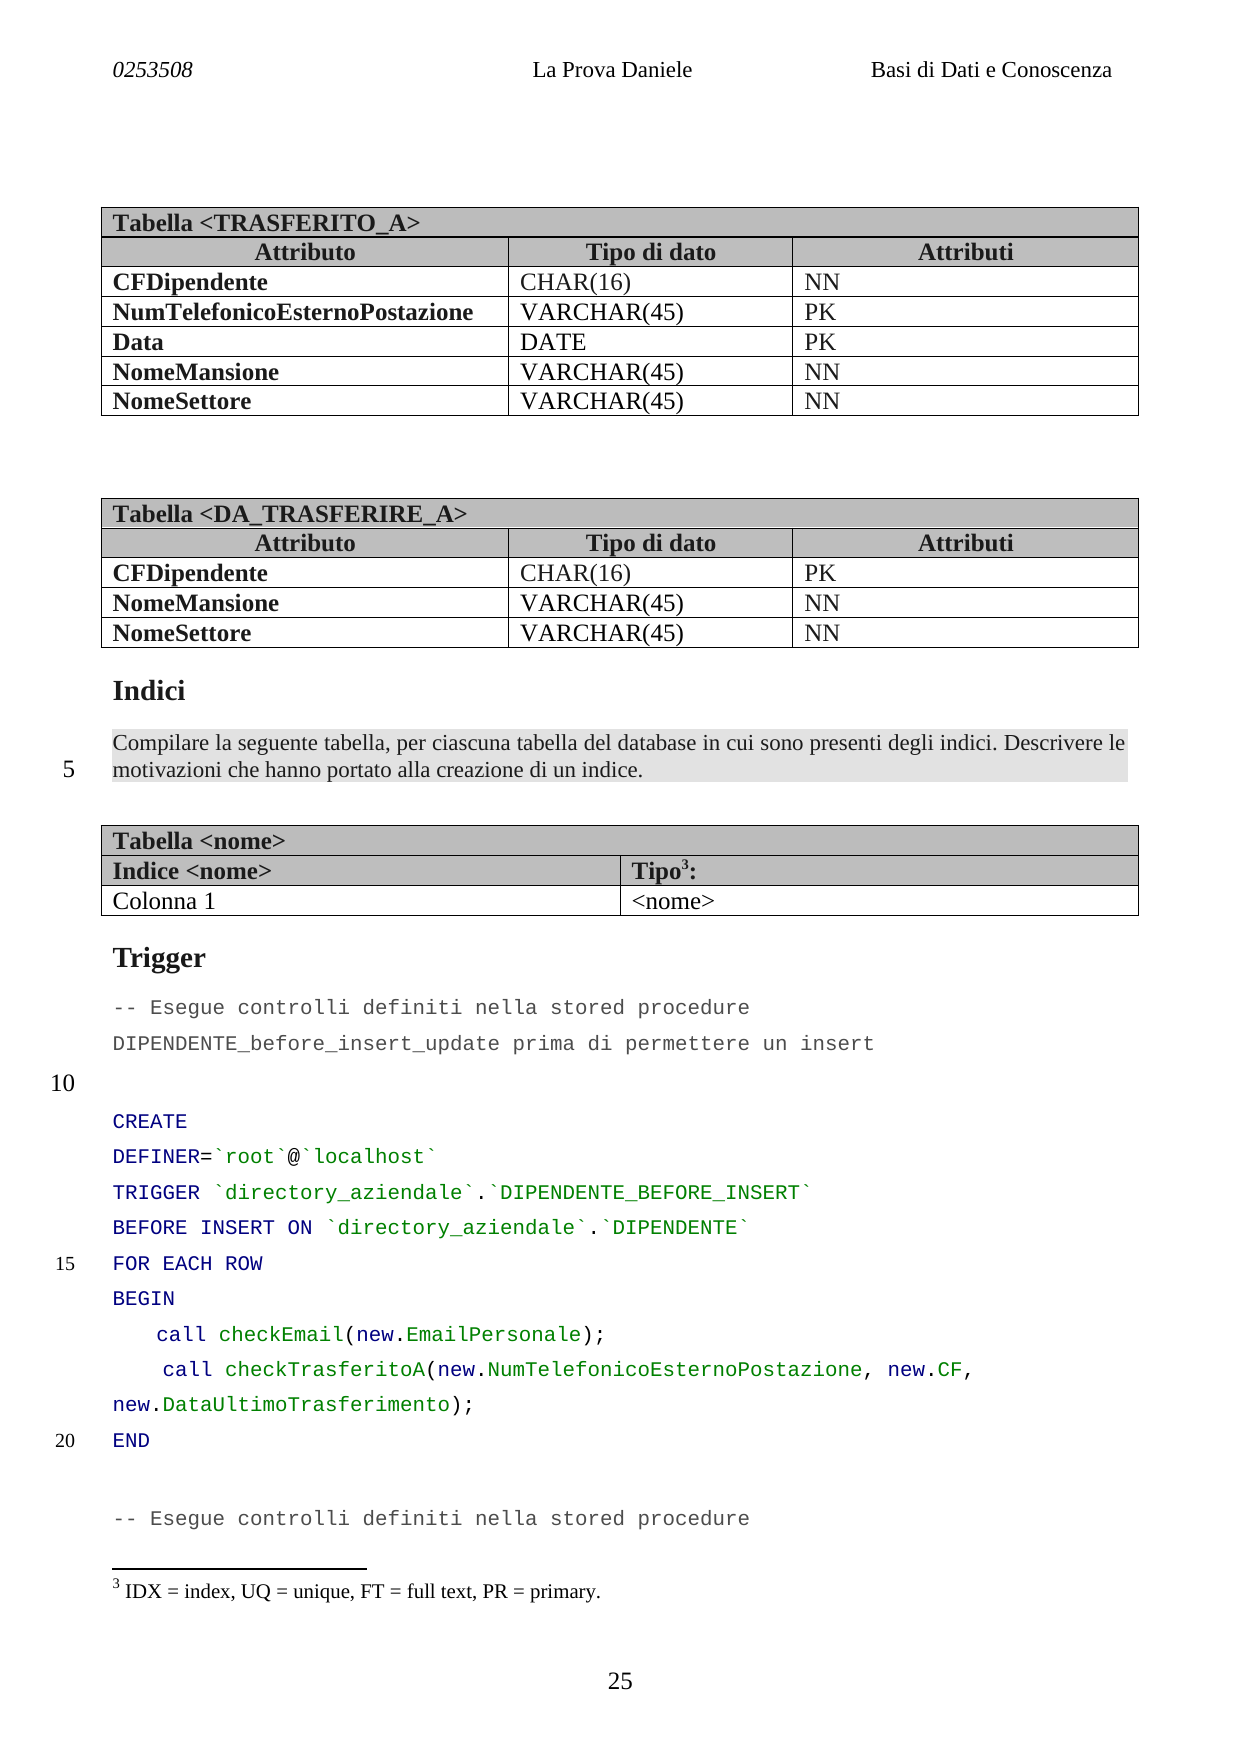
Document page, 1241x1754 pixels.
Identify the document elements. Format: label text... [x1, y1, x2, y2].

text DEFINER=`root`@`localhost` [112, 1146, 1128, 1170]
table_cell VARCHAR(45) [509, 357, 792, 385]
table_cell Colonna 1 [102, 886, 620, 914]
table_cell NN [793, 588, 1138, 617]
text FOR EACH ROW [112, 1253, 1128, 1276]
table_cell NomeSettore [102, 618, 508, 647]
table_cell VARCHAR(45) [509, 297, 792, 326]
table_cell CFDipendente [102, 267, 508, 296]
table_cell CHAR(16) [509, 267, 792, 296]
table_cell Attributi [793, 529, 1138, 557]
table_cell NomeSettore [102, 386, 508, 415]
table_cell Data [102, 327, 508, 356]
table_cell PK [793, 297, 1138, 326]
table_cell NN [793, 267, 1138, 296]
table_cell Attributo [102, 529, 508, 557]
text call checkTrasferitoA(new.NumTelefonicoEsternoPostazione, new.CF, new.DataUltimoTrasferimento); [112, 1359, 1128, 1418]
table_cell VARCHAR(45) [509, 618, 792, 647]
table_cell Tipo: [621, 856, 1138, 885]
text BEFORE INSERT ON `directory_aziendale`.`DIPENDENTE` [112, 1217, 1128, 1241]
subtitle Indici [112, 673, 1128, 706]
text Compilare la seguente tabella, per ciascuna tabella del database in cui sono presenti degli indici. Descrivere le motivazioni che hanno portato alla creazione di un indice. [112, 729, 1128, 782]
text BEGIN [112, 1288, 1128, 1312]
table_cell NomeMansione [102, 357, 508, 385]
table_cell PK [793, 558, 1138, 587]
table_header Tabella <nome> [102, 826, 1138, 855]
text -- Esegue controlli definiti nella stored procedure DIPENDENTE_before_insert_update prima di permettere un insert [112, 997, 1128, 1056]
table_cell CFDipendente [102, 558, 508, 587]
table_cell NN [793, 386, 1138, 415]
text call checkEmail(new.EmailPersonale); [112, 1323, 1128, 1347]
table_cell VARCHAR(45) [509, 386, 792, 415]
text END [112, 1430, 1128, 1453]
table_cell NomeMansione [102, 588, 508, 617]
table_header Tabella <DA_TRASFERIRE_A> [102, 499, 1138, 527]
table_cell Attributi [793, 238, 1138, 266]
table_cell NumTelefonicoEsternoPostazione [102, 297, 508, 326]
table_cell <nome> [621, 886, 1138, 914]
table_cell CHAR(16) [509, 558, 792, 587]
table_header Tabella <TRASFERITO_A> [102, 208, 1138, 236]
table_cell Tipo di dato [509, 238, 792, 266]
table_cell VARCHAR(45) [509, 588, 792, 617]
table_cell Attributo [102, 238, 508, 266]
table_cell Indice <nome> [102, 856, 620, 885]
text -- Esegue controlli definiti nella stored procedure [112, 1508, 1128, 1532]
subtitle Trigger [112, 941, 1128, 974]
table_cell PK [793, 327, 1138, 356]
text TRIGGER `directory_aziendale`.`DIPENDENTE_BEFORE_INSERT` [112, 1182, 1128, 1206]
text CREATE [112, 1111, 1128, 1135]
table_cell DATE [509, 327, 792, 356]
table_cell Tipo di dato [509, 529, 792, 557]
table_cell NN [793, 357, 1138, 385]
table_cell NN [793, 618, 1138, 647]
